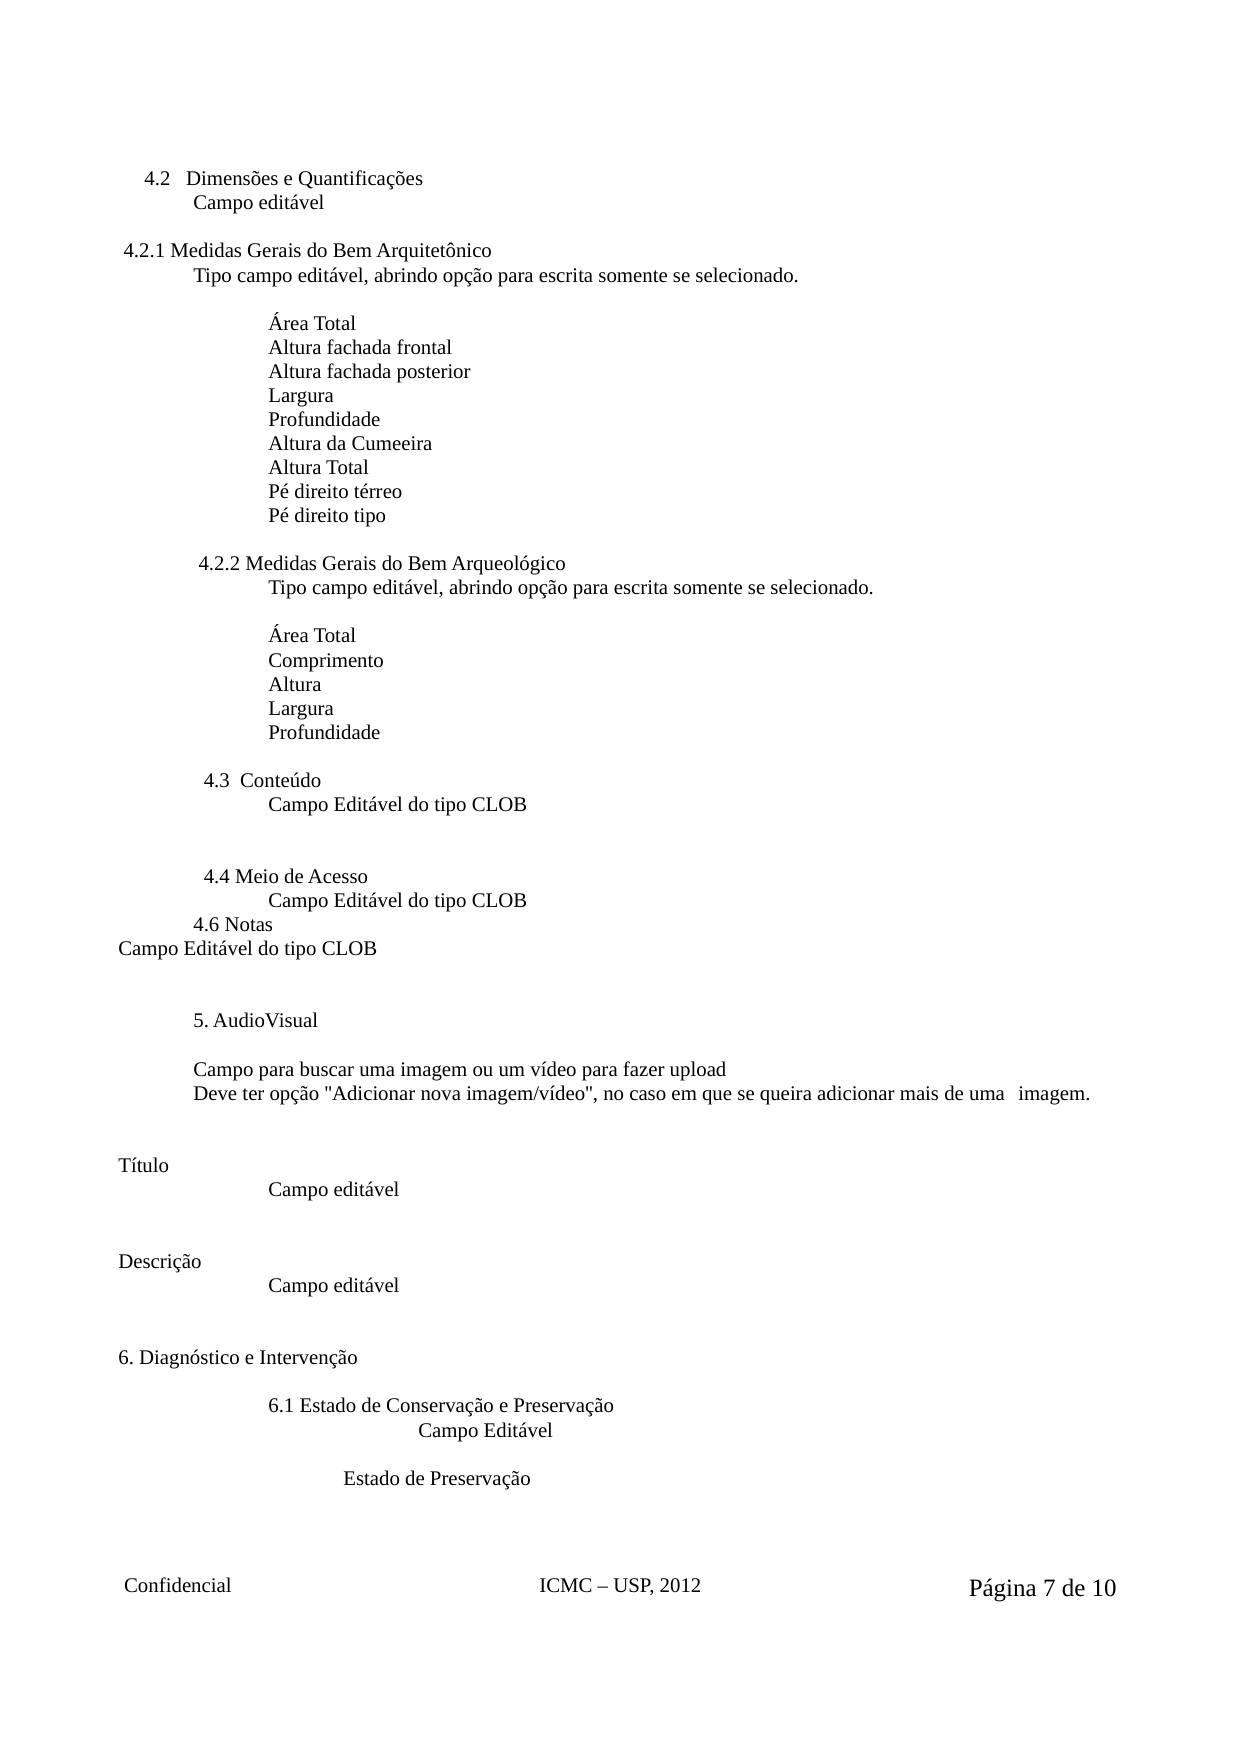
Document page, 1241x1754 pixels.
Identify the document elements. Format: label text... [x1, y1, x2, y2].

text Altura [118, 672, 1122, 696]
text Comprimento [118, 647, 1122, 672]
text Área Total [118, 311, 1122, 335]
text 4.2.1 Medidas Gerais do Bem Arquitetônico [118, 238, 1122, 262]
text Tipo campo editável, abrindo opção para escrita somente se selecionado. [118, 575, 1122, 599]
text Campo editável [118, 1273, 1122, 1297]
text 4.3 Conteúdo [118, 768, 1122, 792]
text Título [118, 1153, 1122, 1177]
text Altura fachada posterior [118, 359, 1122, 383]
text Campo Editável do tipo CLOB [118, 888, 1122, 912]
text Área Total [118, 623, 1122, 647]
text Pé direito térreo [118, 479, 1122, 503]
text Profundidade [118, 720, 1122, 744]
text Campo Editável do tipo CLOB [118, 936, 1122, 960]
text Tipo campo editável, abrindo opção para escrita somente se selecionado. [118, 262, 1122, 287]
text Campo editável [118, 1177, 1122, 1201]
text 6. Diagnóstico e Intervenção [118, 1345, 1122, 1369]
text Deve ter opção ''Adicionar nova imagem/vídeo'', no caso em que se queira adicionar mais de uma imagem. [118, 1081, 1122, 1105]
text Altura Total [118, 455, 1122, 479]
text Altura fachada frontal [118, 335, 1122, 359]
text 4.6 Notas [118, 912, 1122, 936]
text Campo para buscar uma imagem ou um vídeo para fazer upload [118, 1057, 1122, 1081]
text 4.2.2 Medidas Gerais do Bem Arqueológico [118, 551, 1122, 575]
text Descrição [118, 1249, 1122, 1273]
text 4.4 Meio de Acesso [118, 864, 1122, 888]
text Estado de Preservação [118, 1466, 1122, 1490]
text Campo Editável [118, 1417, 1122, 1442]
text Altura da Cumeeira [118, 431, 1122, 455]
text Profundidade [118, 407, 1122, 431]
text 6.1 Estado de Conservação e Preservação [118, 1393, 1122, 1417]
text 4.2 Dimensões e Quantificações [118, 166, 1122, 190]
text 5. AudioVisual [118, 1008, 1122, 1032]
text Campo editável [118, 190, 1122, 214]
text Largura [118, 696, 1122, 720]
text Campo Editável do tipo CLOB [118, 792, 1122, 816]
text Largura [118, 383, 1122, 407]
text Pé direito tipo [118, 503, 1122, 527]
